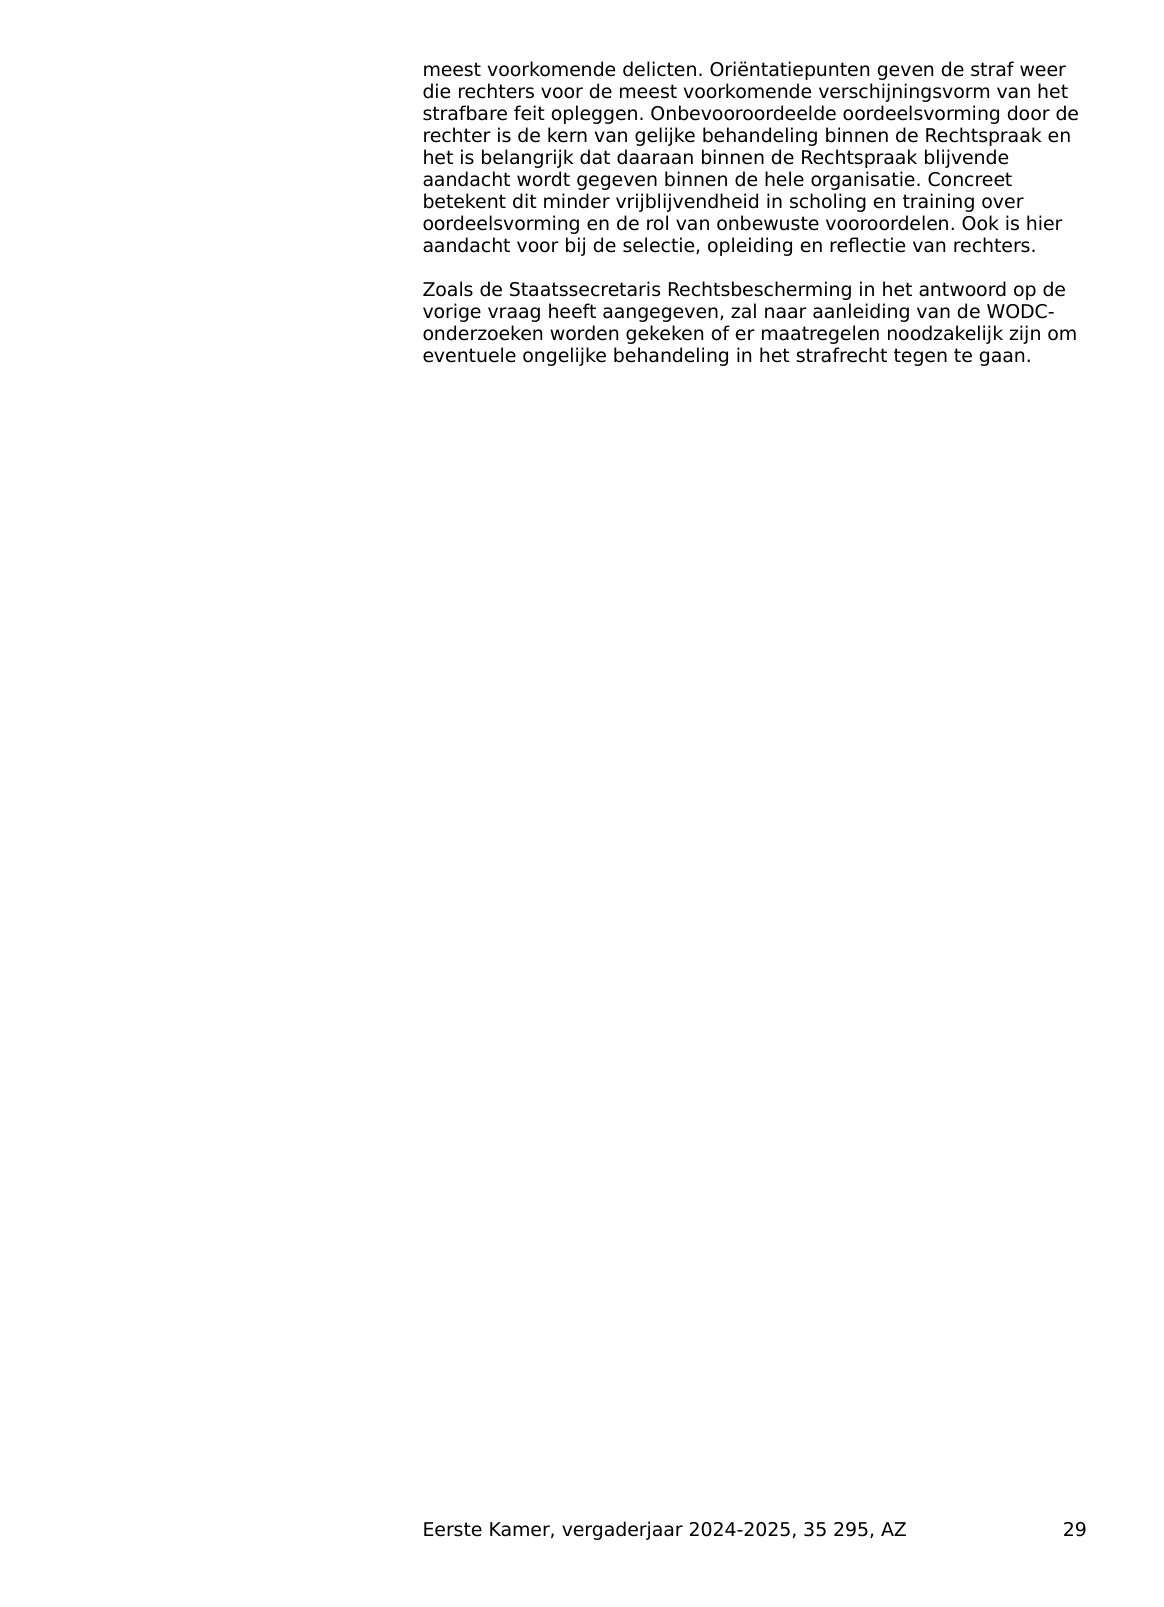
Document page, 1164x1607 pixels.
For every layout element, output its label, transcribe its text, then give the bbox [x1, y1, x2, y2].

text Zoals de Staatssecretaris Rechtsbescherming in het antwoord op de vorige vraag heeft aangegeven, zal naar aanleiding van de WODC-onderzoeken worden gekeken of er maatregelen noodzakelijk zijn om eventuele ongelijke behandeling in het strafrecht tegen te gaan. [422, 279, 1087, 367]
text meest voorkomende delicten. Oriëntatiepunten geven de straf weer die rechters voor de meest voorkomende verschijningsvorm van het strafbare feit opleggen. Onbevooroordeelde oordeelsvorming door de rechter is de kern van gelijke behandeling binnen de Rechtspraak en het is belangrijk dat daaraan binnen de Rechtspraak blijvende aandacht wordt gegeven binnen de hele organisatie. Concreet betekent dit minder vrijblijvendheid in scholing en training over oordeelsvorming en de rol van onbewuste vooroordelen. Ook is hier aandacht voor bij de selectie, opleiding en reflectie van rechters. [422, 59, 1087, 257]
